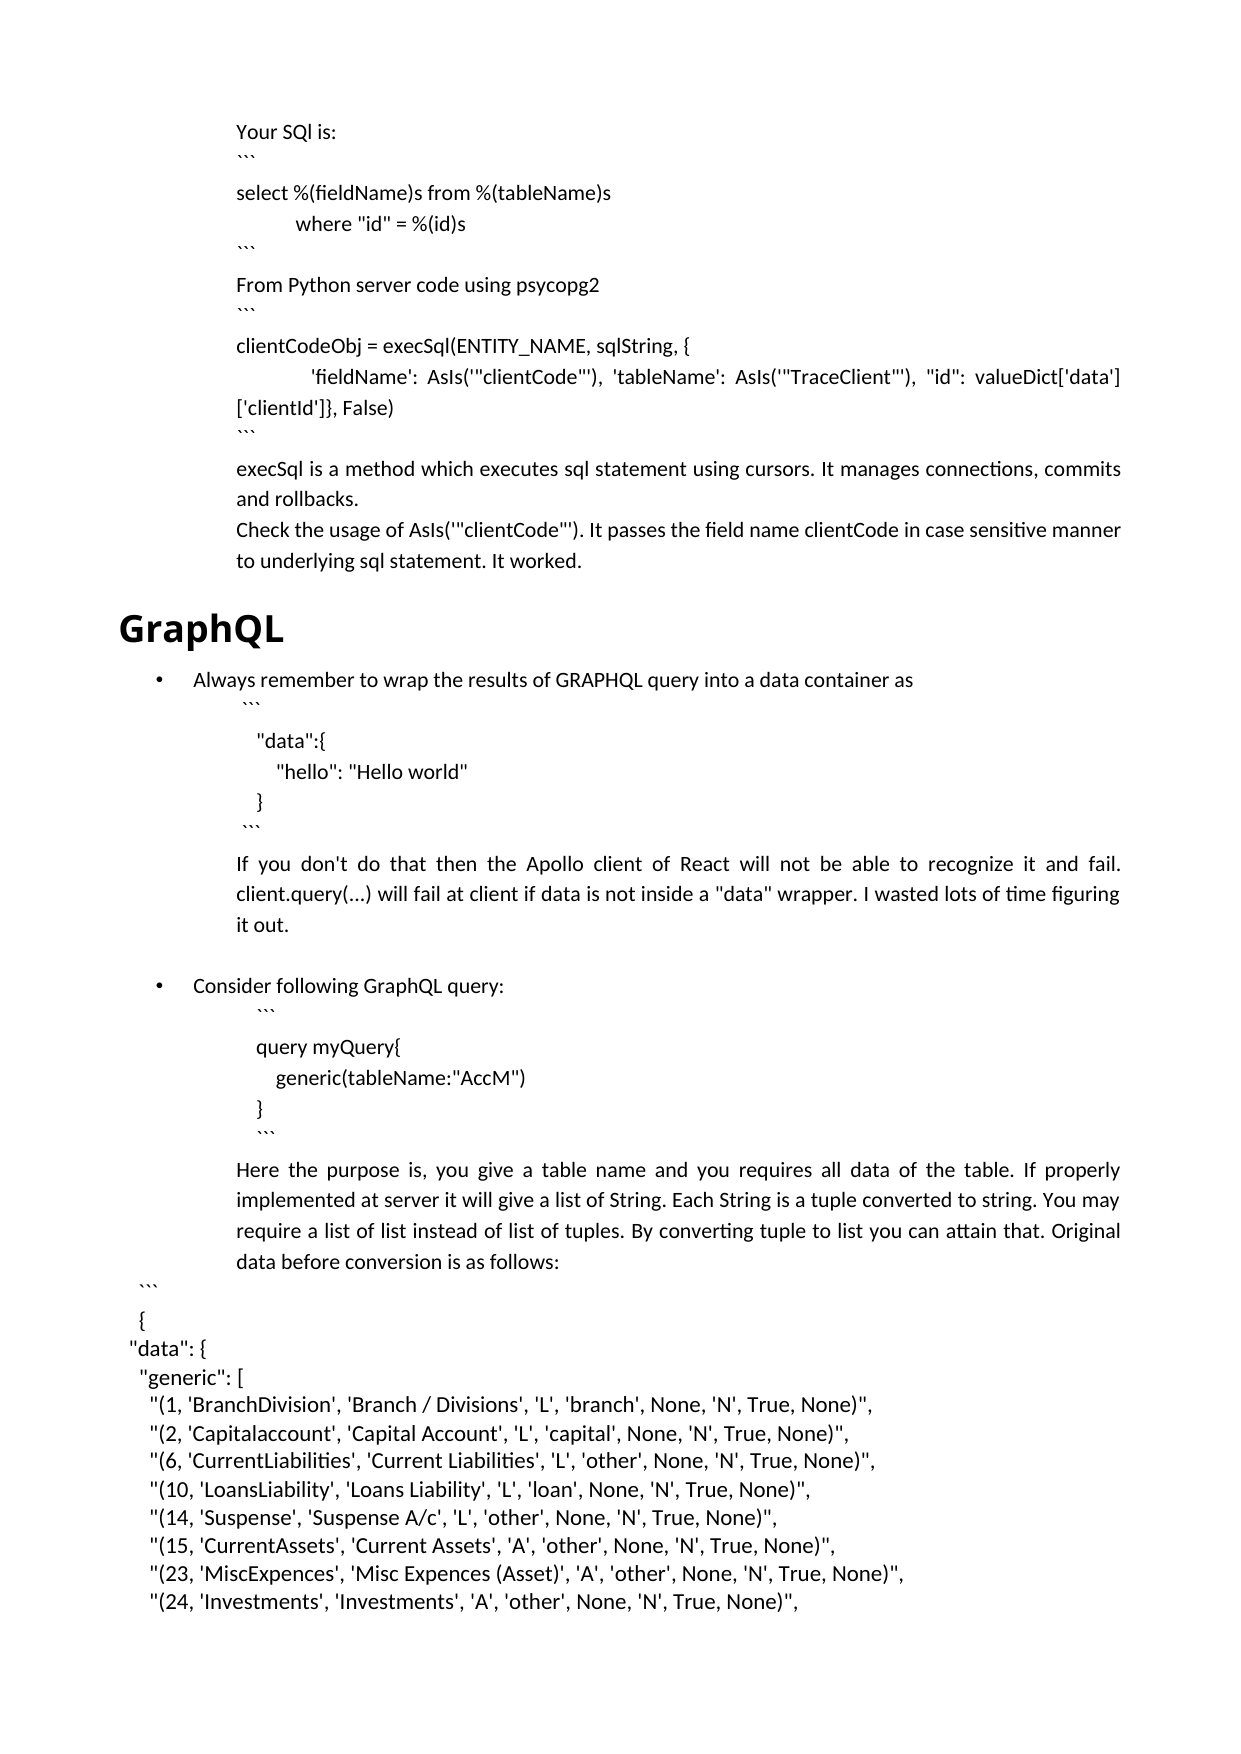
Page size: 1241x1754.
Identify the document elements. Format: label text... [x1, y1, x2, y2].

text generic(tableName:"AccM") [236, 1064, 1122, 1091]
text "(24, 'Investments', 'Investments', 'A', 'other', None, 'N', True, None)", [118, 1587, 1122, 1615]
text clientCodeObj = execSql(ENTITY_NAME, sqlString, { [236, 332, 1122, 359]
text ``` [236, 302, 1122, 328]
text query myQuery{ [236, 1033, 1122, 1060]
text ``` [236, 1125, 1122, 1152]
list Always remember to wrap the results of GRAPHQL query into a data container as [156, 666, 1122, 693]
text } [236, 788, 1122, 815]
text } [236, 1095, 1122, 1121]
text "data":{ [236, 727, 1122, 754]
text Here the purpose is, you give a table name and you requires all data of the table. If properly implemented at server it will give a list of String. Each String is a tuple converted to string. You may require a list of list instead of list of tuples. By converting tuple to list you can attain that. Original data before conversion is as follows: [236, 1156, 1122, 1274]
text execSql is a method which executes sql statement using cursors. It manages connections, commits and rollbacks. [236, 455, 1122, 512]
text 'fieldName': AsIs('"clientCode"'), 'tableName': AsIs('"TraceClient"'), "id": valueDict['data']['clientId']}, False) [236, 363, 1122, 420]
text where "id" = %(id)s [236, 210, 1122, 237]
text "generic": [ [118, 1363, 1122, 1391]
list Consider following GraphQL query: [156, 972, 1122, 999]
text ``` [236, 424, 1122, 451]
text "(2, 'Capitalaccount', 'Capital Account', 'L', 'capital', None, 'N', True, None)", [118, 1419, 1122, 1447]
text Check the usage of AsIs('"clientCode"'). It passes the field name clientCode in case sensitive manner to underlying sql statement. It worked. [236, 516, 1122, 573]
text From Python server code using psycopg2 [236, 271, 1122, 298]
text select %(fieldName)s from %(tableName)s [236, 179, 1122, 206]
text "(23, 'MiscExpences', 'Misc Expences (Asset)', 'A', 'other', None, 'N', True, None)", [118, 1559, 1122, 1587]
text ``` [236, 241, 1122, 267]
text ``` [236, 1003, 1122, 1029]
text "(15, 'CurrentAssets', 'Current Assets', 'A', 'other', None, 'N', True, None)", [118, 1531, 1122, 1559]
text ``` [118, 1278, 1122, 1307]
text "(1, 'BranchDivision', 'Branch / Divisions', 'L', 'branch', None, 'N', True, None)", [118, 1391, 1122, 1419]
text "(10, 'LoansLiability', 'Loans Liability', 'L', 'loan', None, 'N', True, None)", [118, 1475, 1122, 1503]
subtitle GraphQL [118, 602, 1122, 653]
text "hello": "Hello world" [236, 758, 1122, 784]
text If you don't do that then the Apollo client of React will not be able to recognize it and fail. client.query(...) will fail at client if data is not inside a "data" wrapper. I wasted lots of time figuring it out. [236, 850, 1122, 938]
text ``` [236, 149, 1122, 175]
text "data": { [118, 1334, 1122, 1363]
text Your SQl is: [236, 118, 1122, 145]
text ``` [236, 697, 1122, 723]
text "(14, 'Suspense', 'Suspense A/c', 'L', 'other', None, 'N', True, None)", [118, 1503, 1122, 1531]
text { [118, 1307, 1122, 1334]
text "(6, 'CurrentLiabilities', 'Current Liabilities', 'L', 'other', None, 'N', True, None)", [118, 1447, 1122, 1475]
text ``` [236, 819, 1122, 846]
